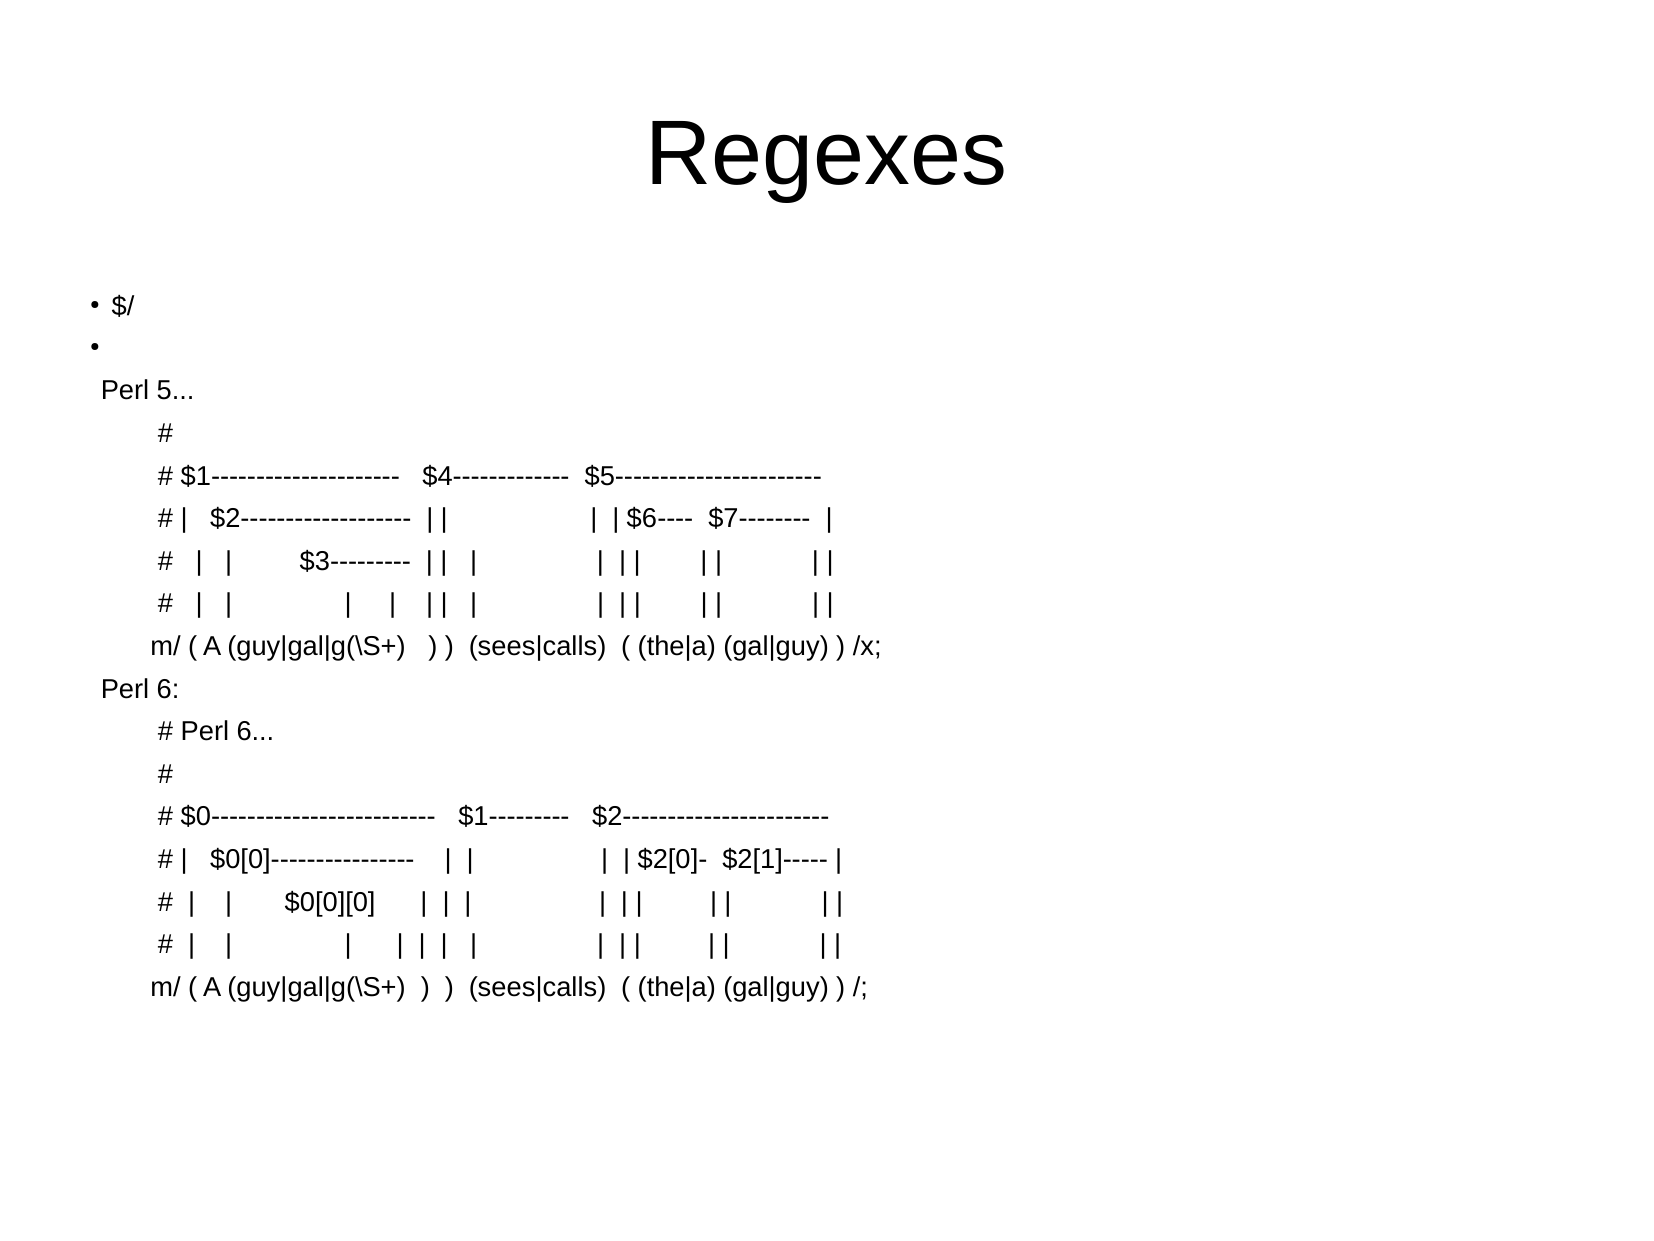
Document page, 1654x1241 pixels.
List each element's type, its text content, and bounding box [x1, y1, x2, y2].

title Regexes [82, 49, 1571, 257]
list $/ Perl 5... # # $1--------------------- $4------------- $5----------------------- # | $2------------------- | | | | $6---- $7-------- | # | | $3--------- | | | | | | | | | | # | | | | | | | | | | | | | | m/ ( A (guy|gal|g(\S+) ) ) (sees|calls) ( (the|a) (gal|guy) ) /x; Perl 6: # Perl 6... # # $0------------------------- $1--------- $2----------------------- # | $0[0]---------------- | | | | $2[0]- $2[1]----- | # | | $0[0][0] | | | | | | | | | | # | | | | | | | | | | | | | | m/ ( A (guy|gal|g(\S+) ) ) (sees|calls) ( (the|a) (gal|guy) ) /; [82, 290, 1538, 1010]
